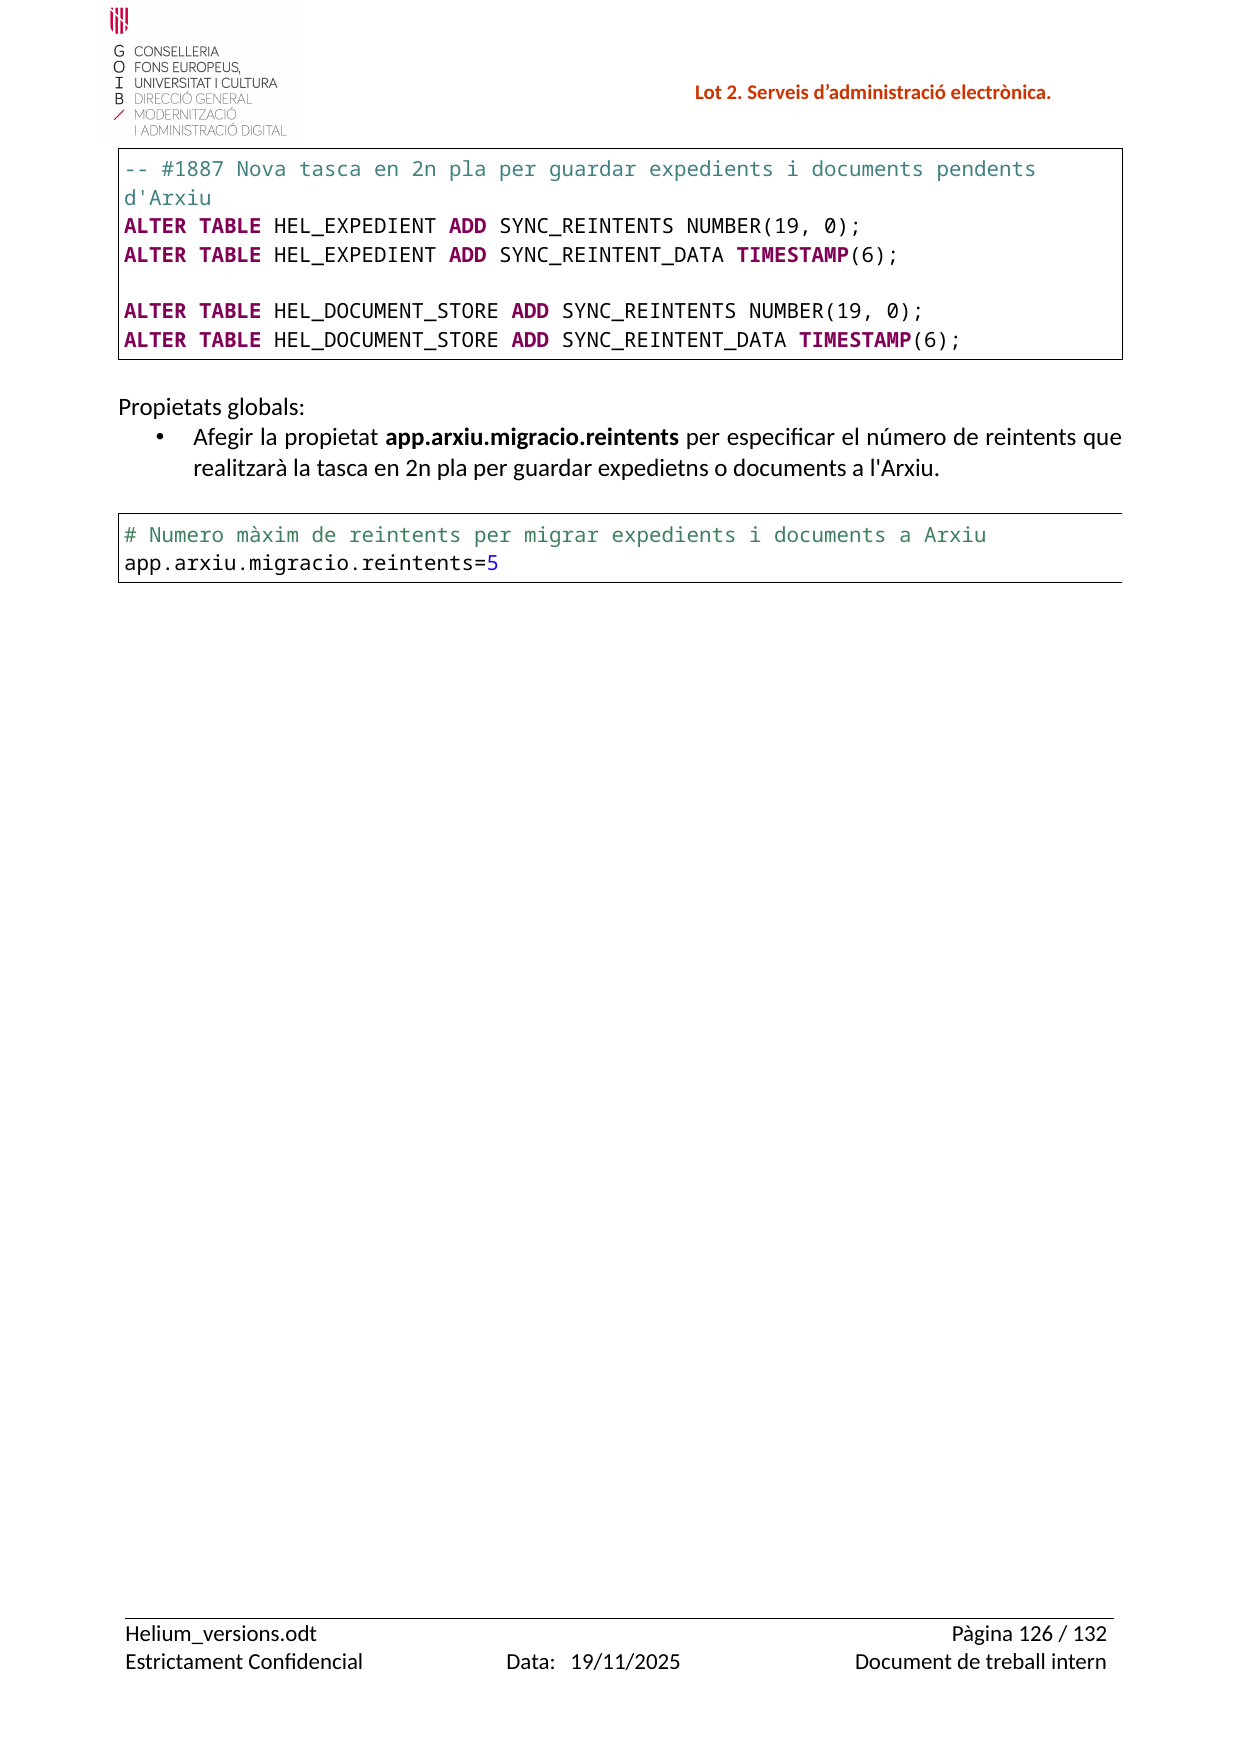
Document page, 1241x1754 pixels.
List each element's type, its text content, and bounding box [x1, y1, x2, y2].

list Afegir la propietat app.arxiu.migracio.reintents per especificar el número de reintents que realitzarà la tasca en 2n pla per guardar expedietns o documents a l'Arxiu. [156, 421, 1122, 482]
table_header # Numero màxim de reintents per migrar expedients i documents a Arxiu app.arxiu.migracio.reintents=5 [119, 514, 1122, 582]
text Propietats globals: [118, 391, 1122, 421]
picture [100, 0, 297, 144]
table_header -- #1887 Nova tasca en 2n pla per guardar expedients i documents pendents d'Arxiu ALTER TABLE HEL_EXPEDIENT ADD SYNC_REINTENTS NUMBER(19, 0); ALTER TABLE HEL_EXPEDIENT ADD SYNC_REINTENT_DATA TIMESTAMP(6); ALTER TABLE HEL_DOCUMENT_STORE ADD SYNC_REINTENTS NUMBER(19, 0); ALTER TABLE HEL_DOCUMENT_STORE ADD SYNC_REINTENT_DATA TIMESTAMP(6); [119, 149, 1122, 359]
